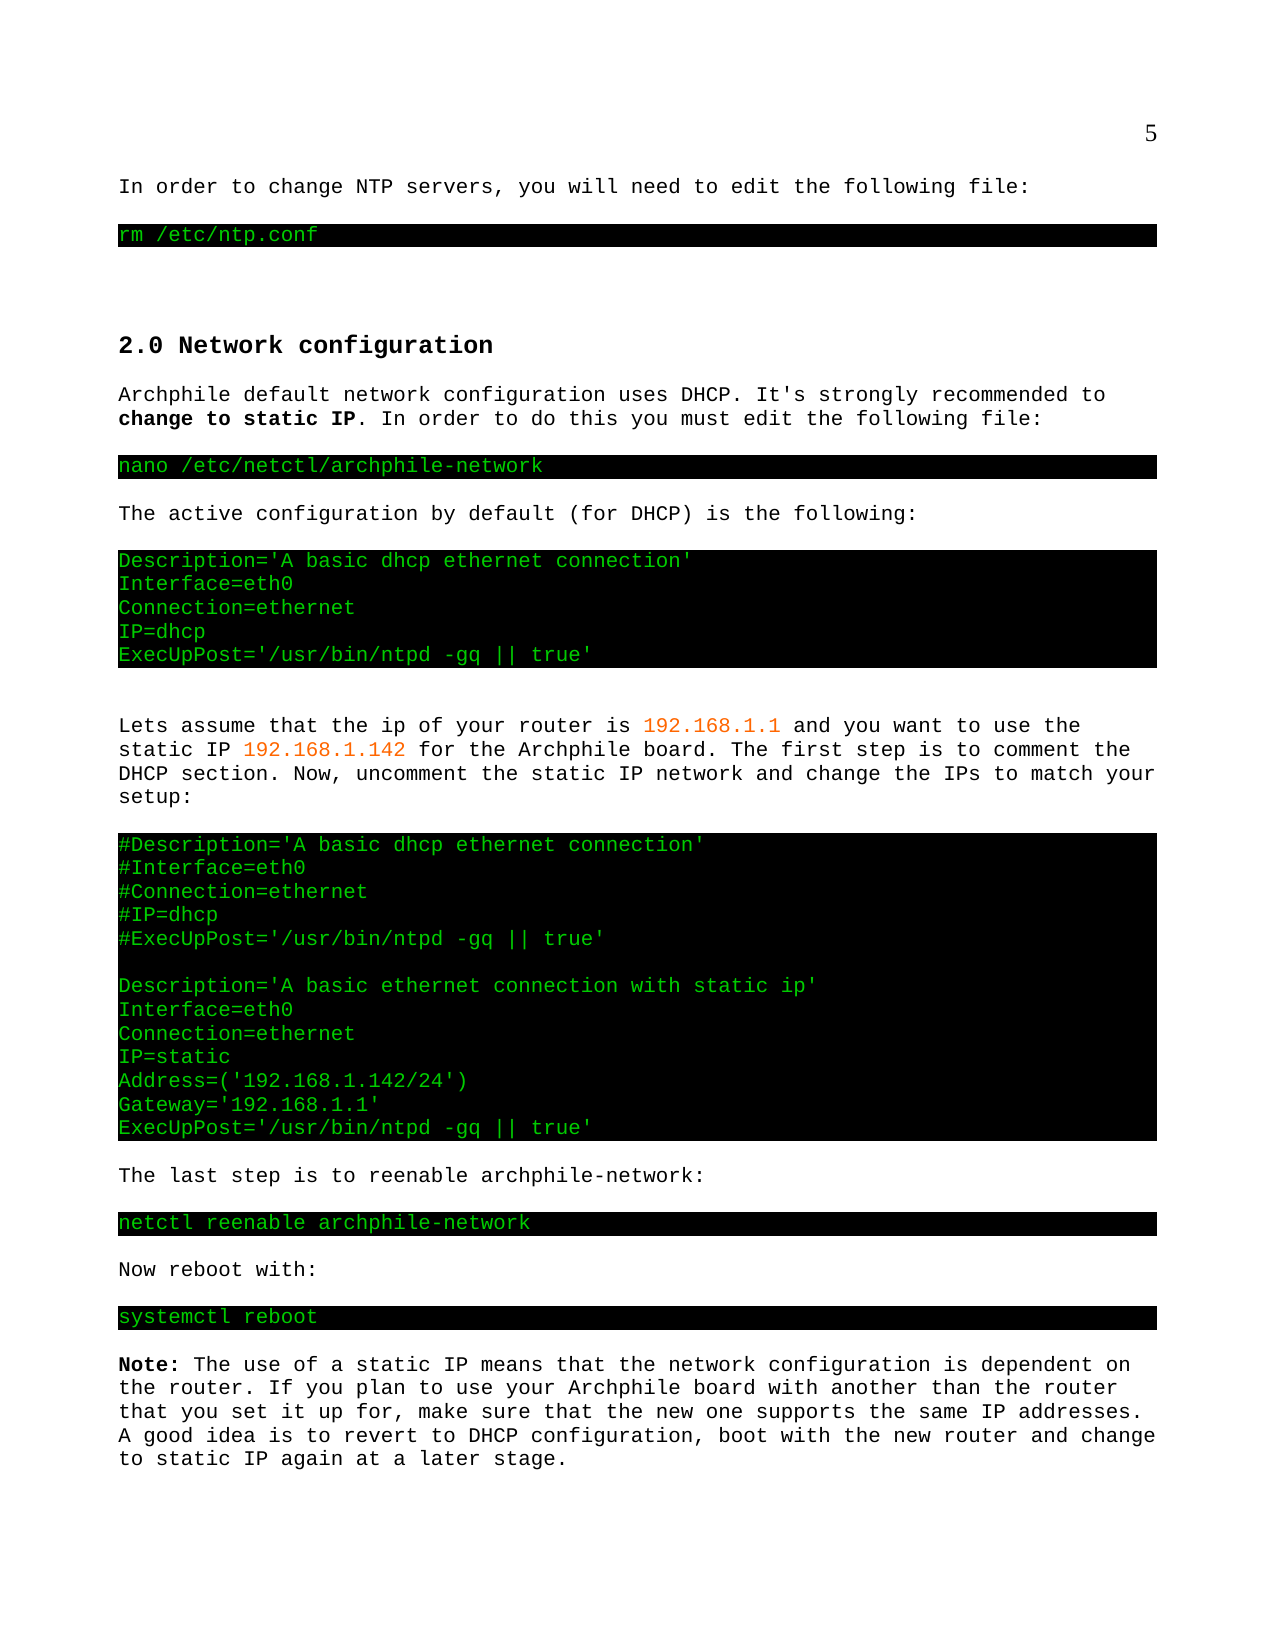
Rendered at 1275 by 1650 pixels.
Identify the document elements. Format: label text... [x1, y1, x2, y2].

text Now reboot with: [118, 1259, 1157, 1283]
text Archphile default network configuration uses DHCP. It's strongly recommended to change to static IP. In order to do this you must edit the following file: [118, 384, 1157, 432]
text ExecUpPost='/usr/bin/ntpd -gq || true' [118, 644, 1157, 668]
text The last step is to reenable archphile-network: [118, 1164, 1157, 1188]
text Note: The use of a static IP means that the network configuration is dependent on the router. If you plan to use your Archphile board with another than the router that you set it up for, make sure that the new one supports the same IP addresses. A good idea is to revert to DHCP configuration, boot with the new router and change to static IP again at a later stage. [118, 1354, 1157, 1472]
text Description='A basic dhcp ethernet connection' [118, 550, 1157, 573]
text Description='A basic ethernet connection with static ip' [118, 975, 1157, 999]
text #Connection=ethernet [118, 881, 1157, 904]
text IP=static [118, 1046, 1157, 1070]
text #Description='A basic dhcp ethernet connection' [118, 833, 1157, 857]
text systemctl reboot [118, 1306, 1157, 1330]
text IP=dhcp [118, 621, 1157, 644]
text In order to change NTP servers, you will need to edit the following file: [118, 176, 1157, 200]
text Address=('192.168.1.142/24') [118, 1070, 1157, 1094]
text Interface=eth0 [118, 573, 1157, 597]
text Lets assume that the ip of your router is 192.168.1.1 and you want to use the static IP 192.168.1.142 for the Archphile board. The first step is to comment the DHCP section. Now, uncomment the static IP network and change the IPs to match your setup: [118, 715, 1157, 810]
text #Interface=eth0 [118, 857, 1157, 881]
text nano /etc/netctl/archphile-network [118, 455, 1157, 479]
text Interface=eth0 [118, 999, 1157, 1023]
text Gateway='192.168.1.1' [118, 1094, 1157, 1117]
text #ExecUpPost='/usr/bin/ntpd -gq || true' [118, 928, 1157, 952]
text 2.0 Network configuration [118, 332, 1157, 361]
text ExecUpPost='/usr/bin/ntpd -gq || true' [118, 1117, 1157, 1141]
text rm /etc/ntp.conf [118, 224, 1157, 247]
text #IP=dhcp [118, 904, 1157, 928]
text Connection=ethernet [118, 1023, 1157, 1046]
text netctl reenable archphile-network [118, 1212, 1157, 1236]
text Connection=ethernet [118, 597, 1157, 621]
text The active configuration by default (for DHCP) is the following: [118, 502, 1157, 526]
